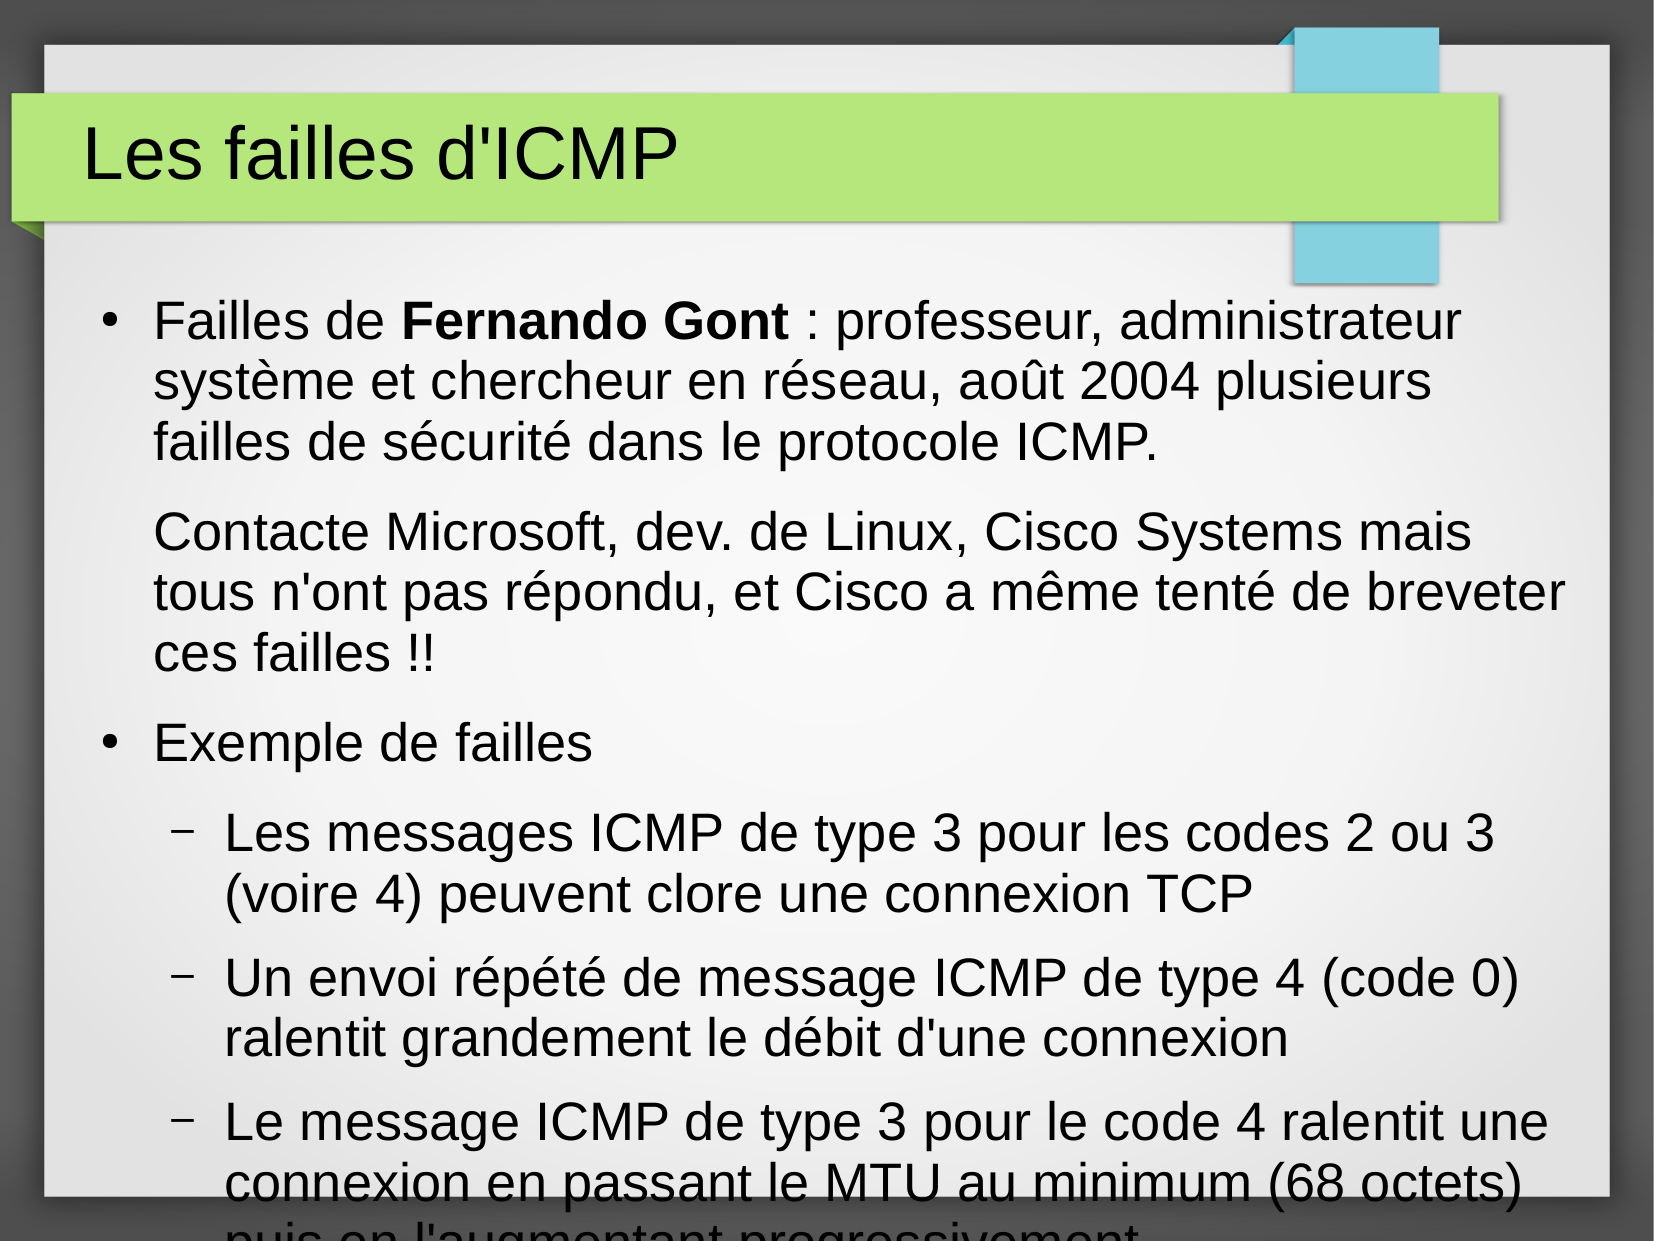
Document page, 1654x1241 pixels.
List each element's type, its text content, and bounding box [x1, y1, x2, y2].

picture [0, 0, 1654, 1241]
picture [996, 1235, 1010, 1241]
picture [686, 1236, 699, 1241]
picture [233, 1236, 246, 1241]
picture [378, 1236, 391, 1241]
picture [1072, 1235, 1086, 1241]
picture [1027, 1236, 1038, 1241]
picture [747, 1236, 760, 1241]
picture [872, 1235, 886, 1241]
picture [1103, 1236, 1116, 1241]
picture [611, 1236, 624, 1241]
picture [504, 1236, 517, 1241]
picture [1044, 1236, 1055, 1241]
picture [346, 1235, 360, 1241]
picture [794, 1235, 808, 1241]
picture [824, 1236, 837, 1241]
picture [580, 1235, 594, 1241]
picture [553, 1236, 564, 1241]
title Les failles d'ICMP [82, 94, 1264, 213]
picture [536, 1236, 547, 1241]
list Failles de Fernando Gont : professeur, administrateur système et chercheur en réseau, août 2004 plusieurs failles de sécurité dans le protocole ICMP. Contacte Microsoft, dev. de Linux, Cisco Systems mais tous n'ont pas répondu, et Cisco a même tenté de breveter ces failles !! Exemple de failles Les messages ICMP de type 3 pour les codes 2 ou 3 (voire 4) peuvent clore une connexion TCP Un envoi répété de message ICMP de type 4 (code 0) ralentit grandement le débit d'une connexion Le message ICMP de type 3 pour le code 4 ralentit une connexion en passant le MTU au minimum (68 octets) puis en l'augmentant progressivement ICMP Redirect Les messages ICMP de type 5 (redirection) peuvent être utilisés de manière malhonnête pour traverser un pare-feu. L'attaque consiste à faire passer un ordinateur par un chemin détourné qui va éviter le pare-feu. La solution consiste à configurer l'ordinateur pour ignorer ce genre de message. [82, 290, 1571, 1146]
